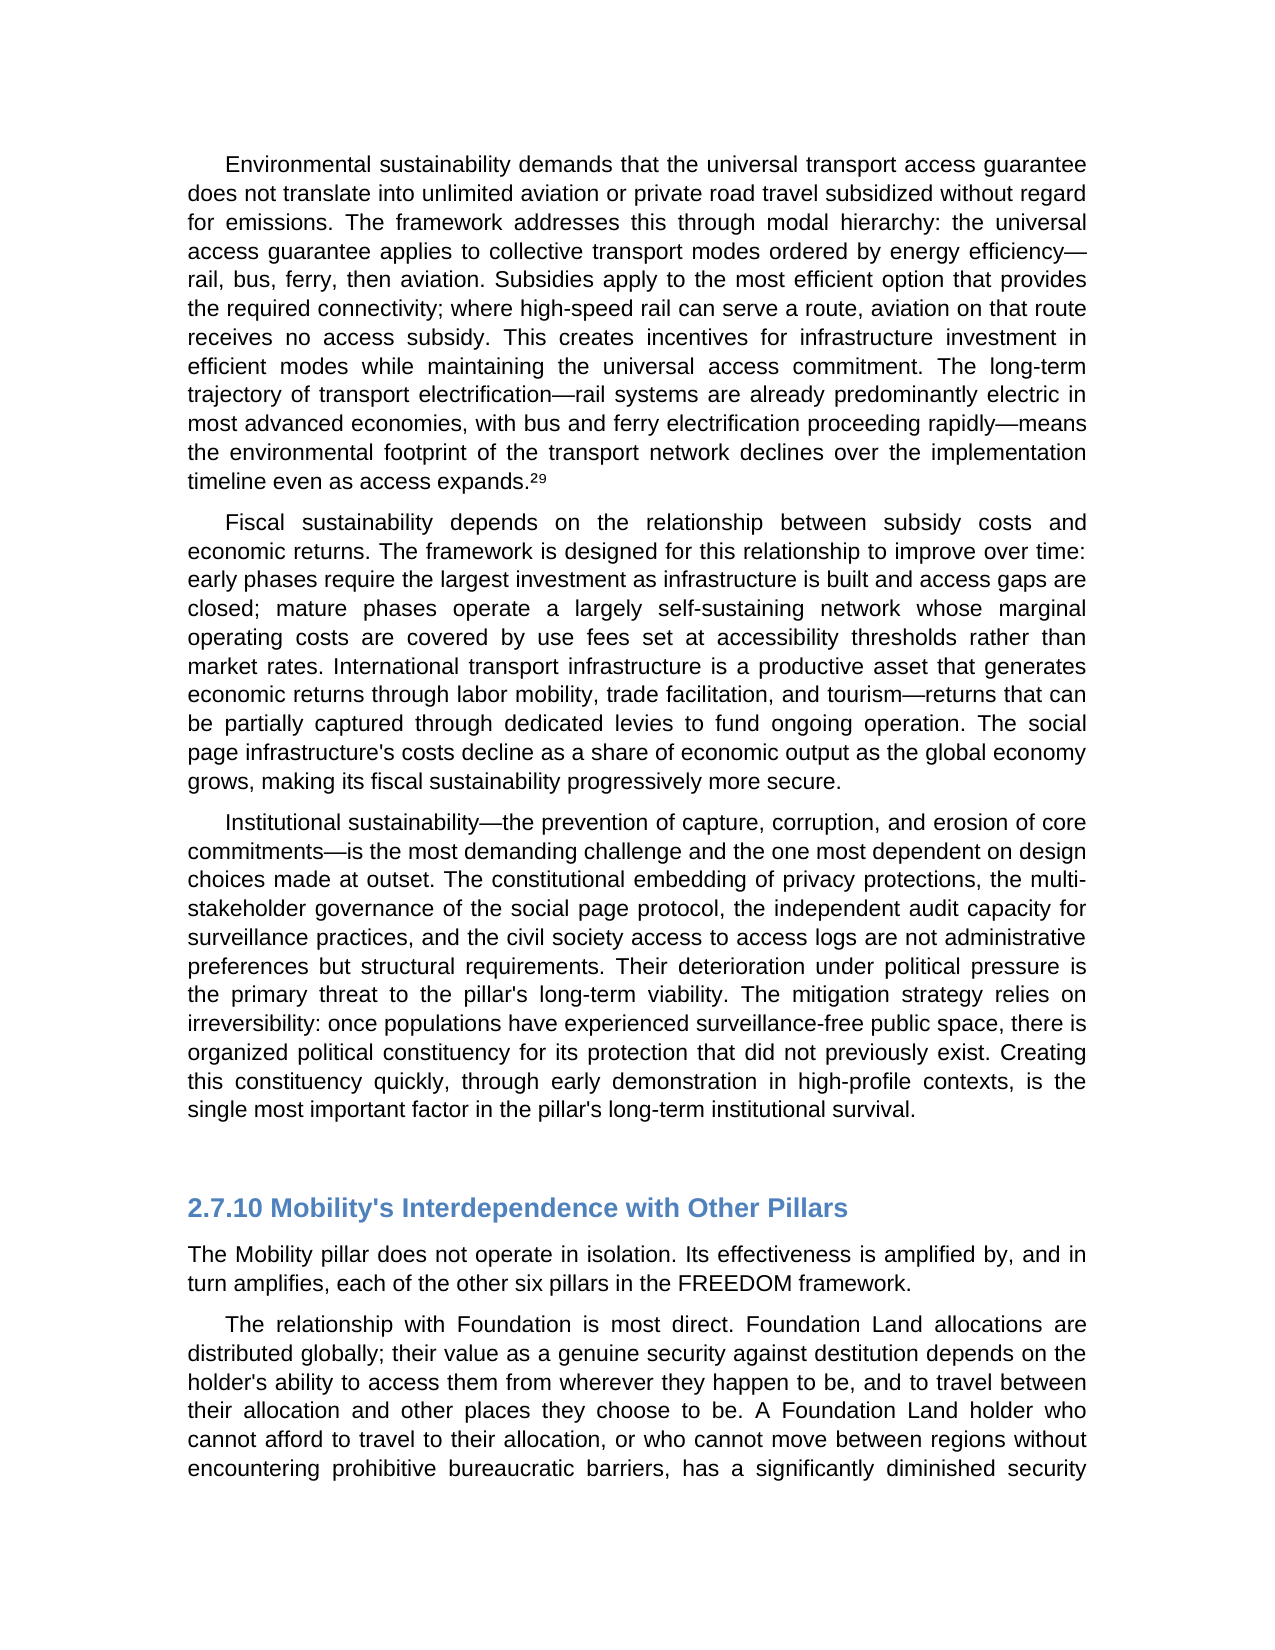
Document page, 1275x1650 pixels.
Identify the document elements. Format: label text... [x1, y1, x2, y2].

text Environmental sustainability demands that the universal transport access guarantee does not translate into unlimited aviation or private road travel subsidized without regard for emissions. The framework addresses this through modal hierarchy: the universal access guarantee applies to collective transport modes ordered by energy efficiency—rail, bus, ferry, then aviation. Subsidies apply to the most efficient option that provides the required connectivity; where high-speed rail can serve a route, aviation on that route receives no access subsidy. This creates incentives for infrastructure investment in efficient modes while maintaining the universal access commitment. The long-term trajectory of transport electrification—rail systems are already predominantly electric in most advanced economies, with bus and ferry electrification proceeding rapidly—means the environmental footprint of the transport network declines over the implementation timeline even as access expands.²⁹ [187, 150, 1087, 495]
text Institutional sustainability—the prevention of capture, corruption, and erosion of core commitments—is the most demanding challenge and the one most dependent on design choices made at outset. The constitutional embedding of privacy protections, the multi-stakeholder governance of the social page protocol, the independent audit capacity for surveillance practices, and the civil society access to access logs are not administrative preferences but structural requirements. Their deterioration under political pressure is the primary threat to the pillar's long-term viability. The mitigation strategy relies on irreversibility: once populations have experienced surveillance-free public space, there is organized political constituency for its protection that did not previously exist. Creating this constituency quickly, through early demonstration in high-profile contexts, is the single most important factor in the pillar's long-term institutional survival. [187, 807, 1087, 1124]
subtitle 2.7.10 Mobility's Interdependence with Other Pillars [187, 1192, 1087, 1223]
text Fiscal sustainability depends on the relationship between subsidy costs and economic returns. The framework is designed for this relationship to improve over time: early phases require the largest investment as infrastructure is built and access gaps are closed; mature phases operate a largely self-sustaining network whose marginal operating costs are covered by use fees set at accessibility thresholds rather than market rates. International transport infrastructure is a productive asset that generates economic returns through labor mobility, trade facilitation, and tourism—returns that can be partially captured through dedicated levies to fund ongoing operation. The social page infrastructure's costs decline as a share of economic output as the global economy grows, making its fiscal sustainability progressively more secure. [187, 507, 1087, 795]
text The Mobility pillar does not operate in isolation. Its effectiveness is amplified by, and in turn amplifies, each of the other six pillars in the FREEDOM framework. [187, 1240, 1087, 1297]
text The relationship with Foundation is most direct. Foundation Land allocations are distributed globally; their value as a genuine security against destitution depends on the holder's ability to access them from wherever they happen to be, and to travel between their allocation and other places they choose to be. A Foundation Land holder who cannot afford to travel to their allocation, or who cannot move between regions without encountering prohibitive bureaucratic barriers, has a significantly diminished security [187, 1310, 1087, 1482]
